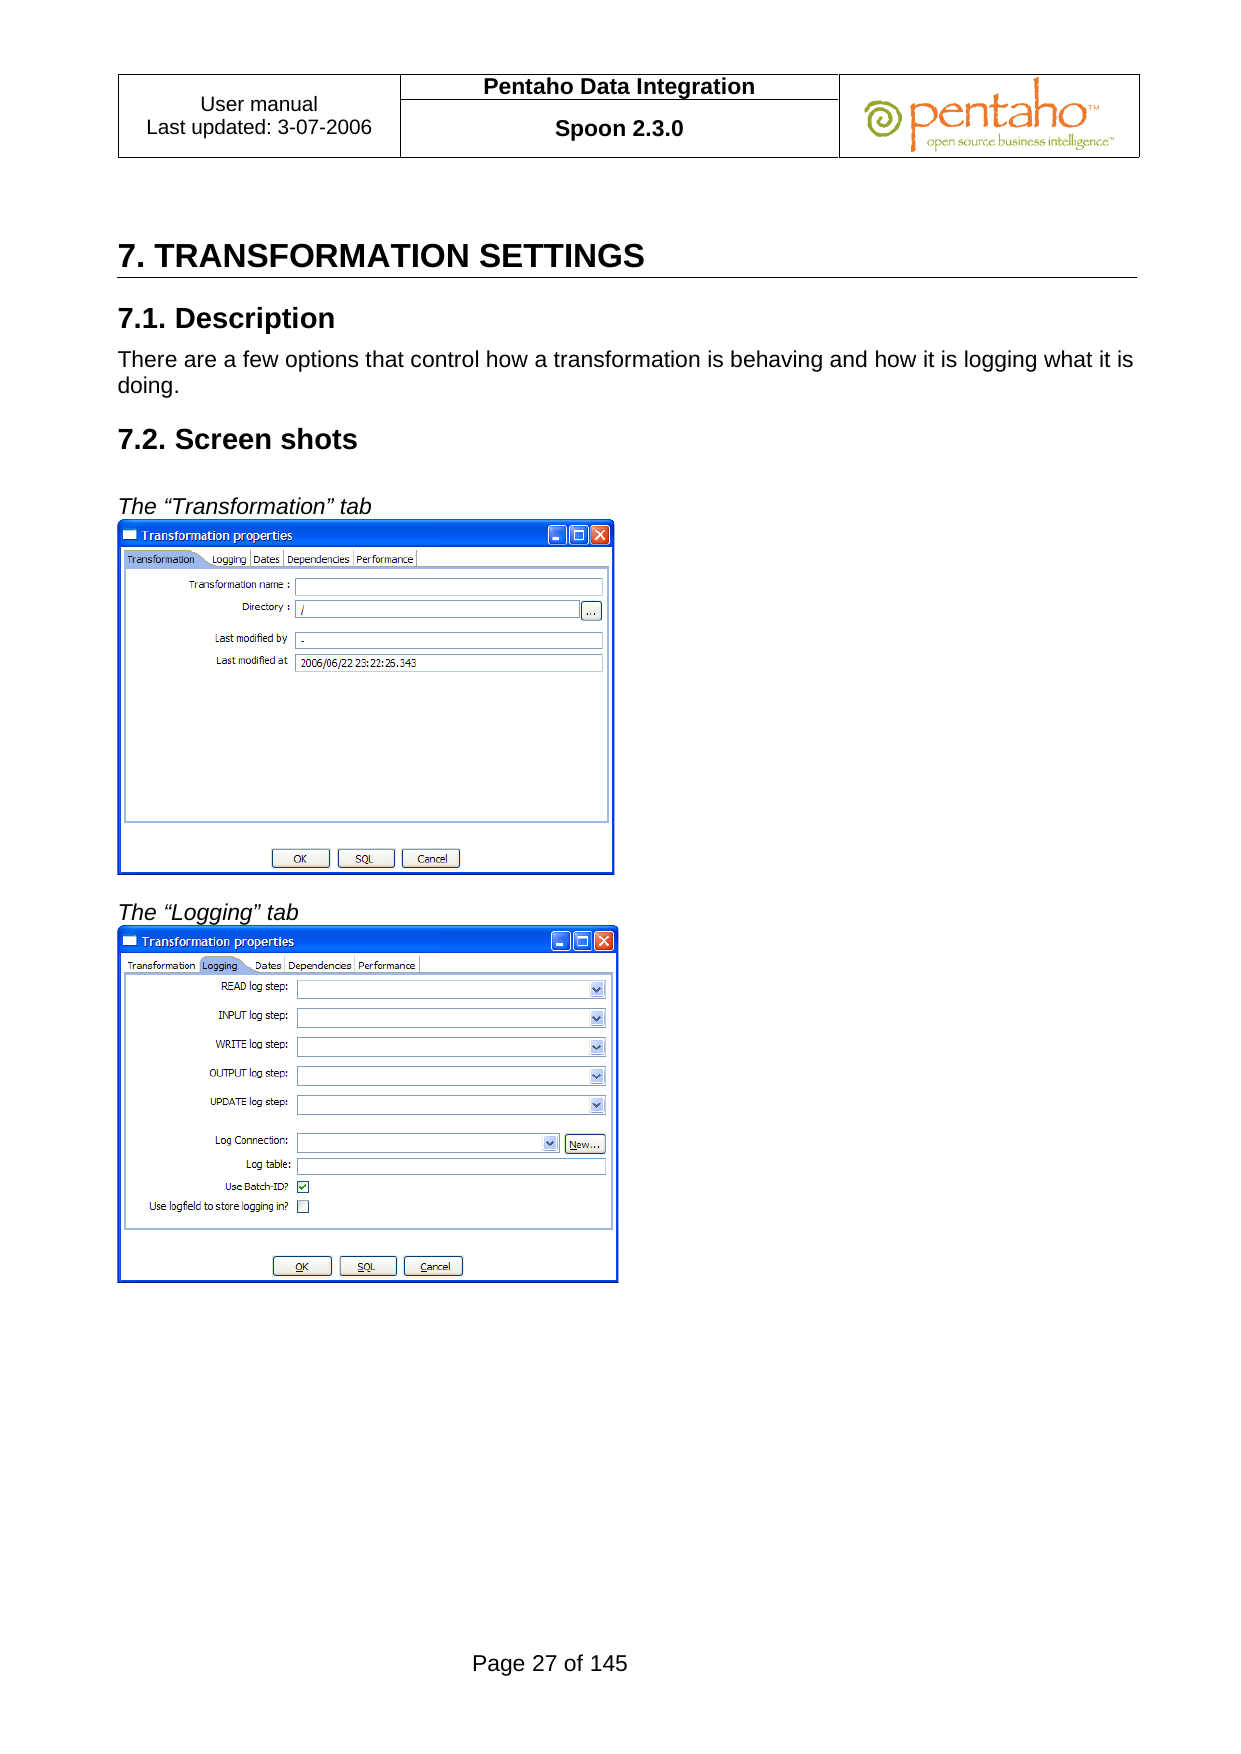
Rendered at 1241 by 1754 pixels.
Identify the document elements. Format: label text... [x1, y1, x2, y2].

text The “Transformation” tab [117, 494, 1137, 519]
picture [117, 925, 619, 1283]
text There are a few options that control how a transformation is behaving and how it is logging what it is doing. [117, 347, 1137, 398]
subtitle Screen shots [117, 423, 1137, 456]
subtitle Transformation settings [117, 238, 1137, 277]
picture [117, 519, 615, 875]
subtitle Description [117, 302, 1137, 334]
text The “Logging” tab [117, 900, 1137, 925]
